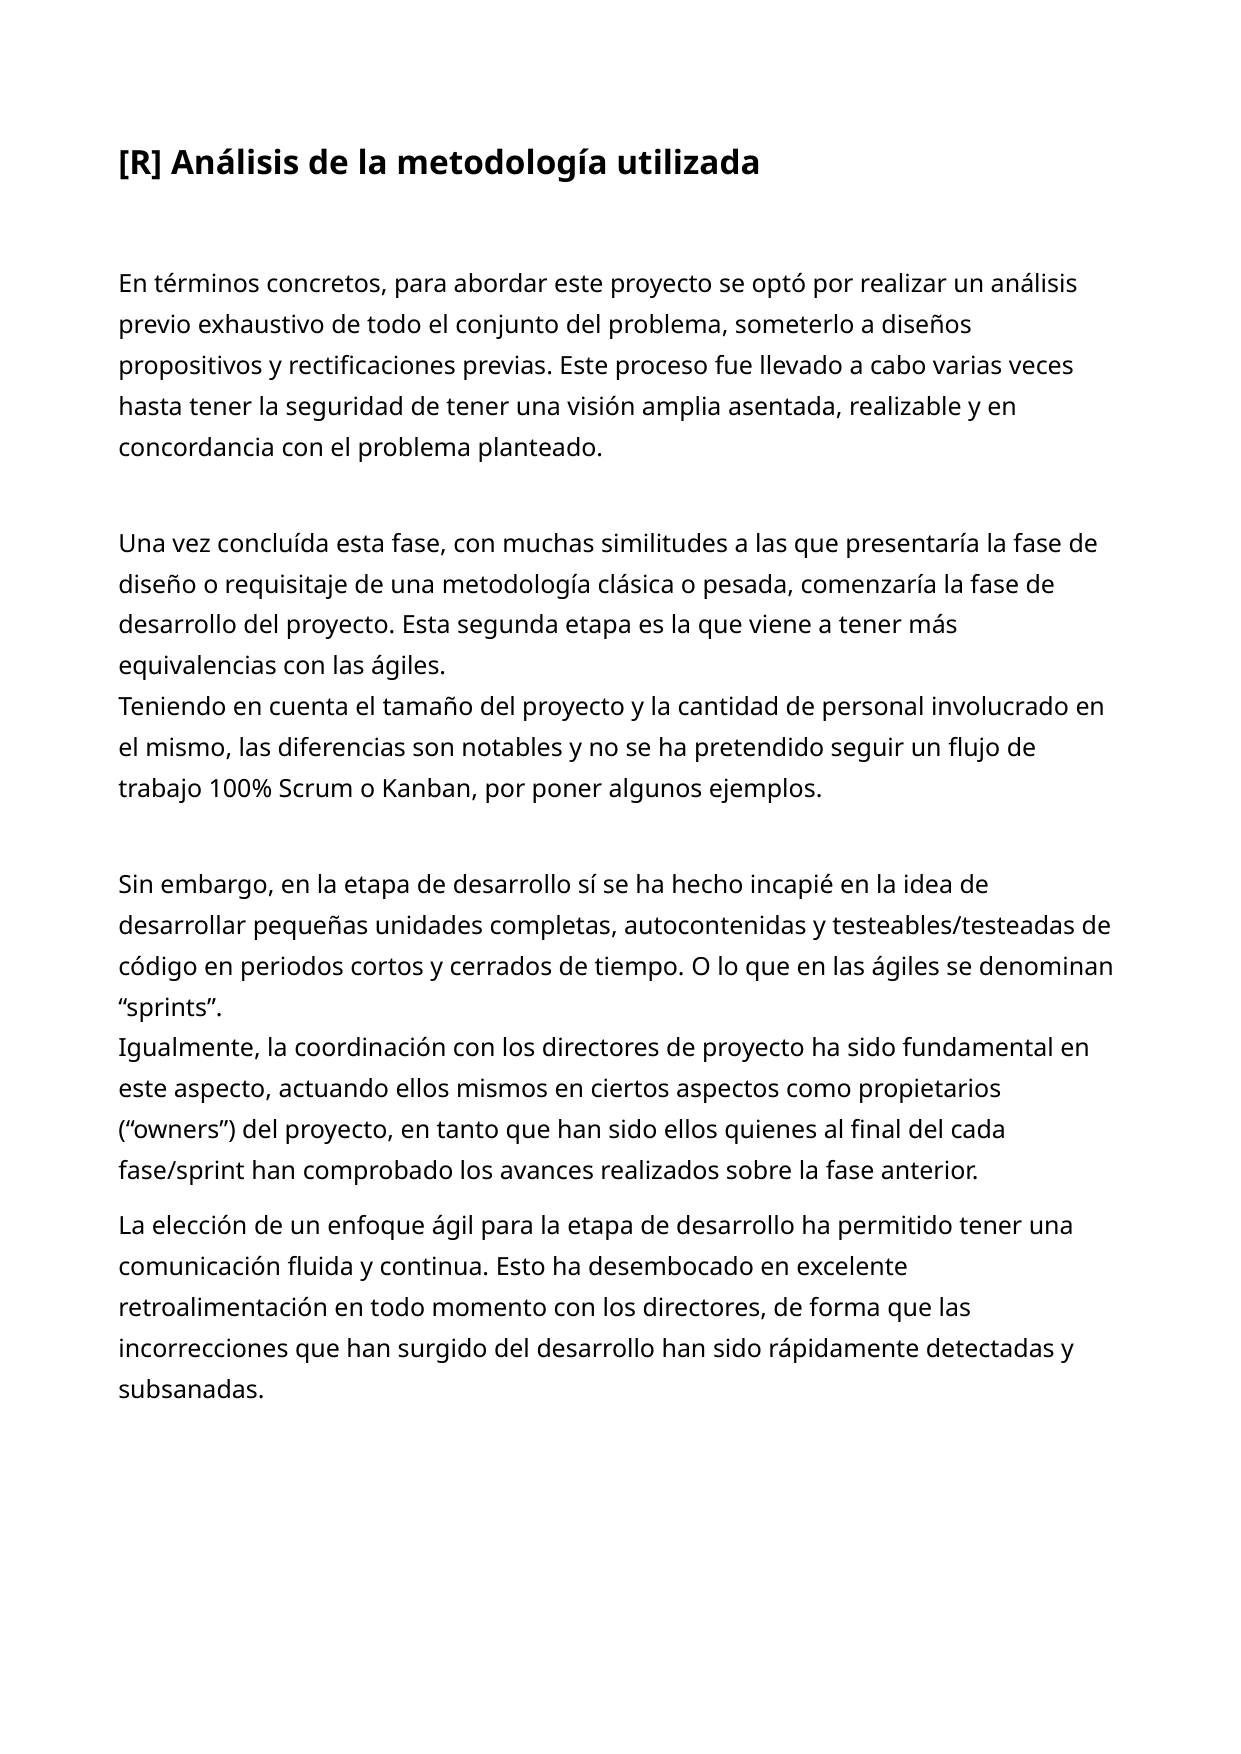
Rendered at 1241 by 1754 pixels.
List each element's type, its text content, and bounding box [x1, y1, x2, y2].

text La elección de un enfoque ágil para la etapa de desarrollo ha permitido tener una comunicación fluida y continua. Esto ha desembocado en excelente retroalimentación en todo momento con los directores, de forma que las incorrecciones que han surgido del desarrollo han sido rápidamente detectadas y subsanadas. [118, 1208, 1122, 1405]
text Sin embargo, en la etapa de desarrollo sí se ha hecho incapié en la idea de desarrollar pequeñas unidades completas, autocontenidas y testeables/testeadas de código en periodos cortos y cerrados de tiempo. O lo que en las ágiles se denominan “sprints”. Igualmente, la coordinación con los directores de proyecto ha sido fundamental en este aspecto, actuando ellos mismos en ciertos aspectos como propietarios (“owners”) del proyecto, en tanto que han sido ellos quienes al final del cada fase/sprint han comprobado los avances realizados sobre la fase anterior. [118, 867, 1122, 1187]
text En términos concretos, para abordar este proyecto se optó por realizar un análisis previo exhaustivo de todo el conjunto del problema, someterlo a diseños propositivos y rectificaciones previas. Este proceso fue llevado a cabo varias veces hasta tener la seguridad de tener una visión amplia asentada, realizable y en concordancia con el problema planteado. [118, 266, 1122, 504]
subtitle [R] Análisis de la metodología utilizada [118, 139, 1122, 184]
text Una vez concluída esta fase, con muchas similitudes a las que presentaría la fase de diseño o requisitaje de una metodología clásica o pesada, comenzaría la fase de desarrollo del proyecto. Esta segunda etapa es la que viene a tener más equivalencias con las ágiles. Teniendo en cuenta el tamaño del proyecto y la cantidad de personal involucrado en el mismo, las diferencias son notables y no se ha pretendido seguir un flujo de trabajo 100% Scrum o Kanban, por poner algunos ejemplos. [118, 526, 1122, 845]
